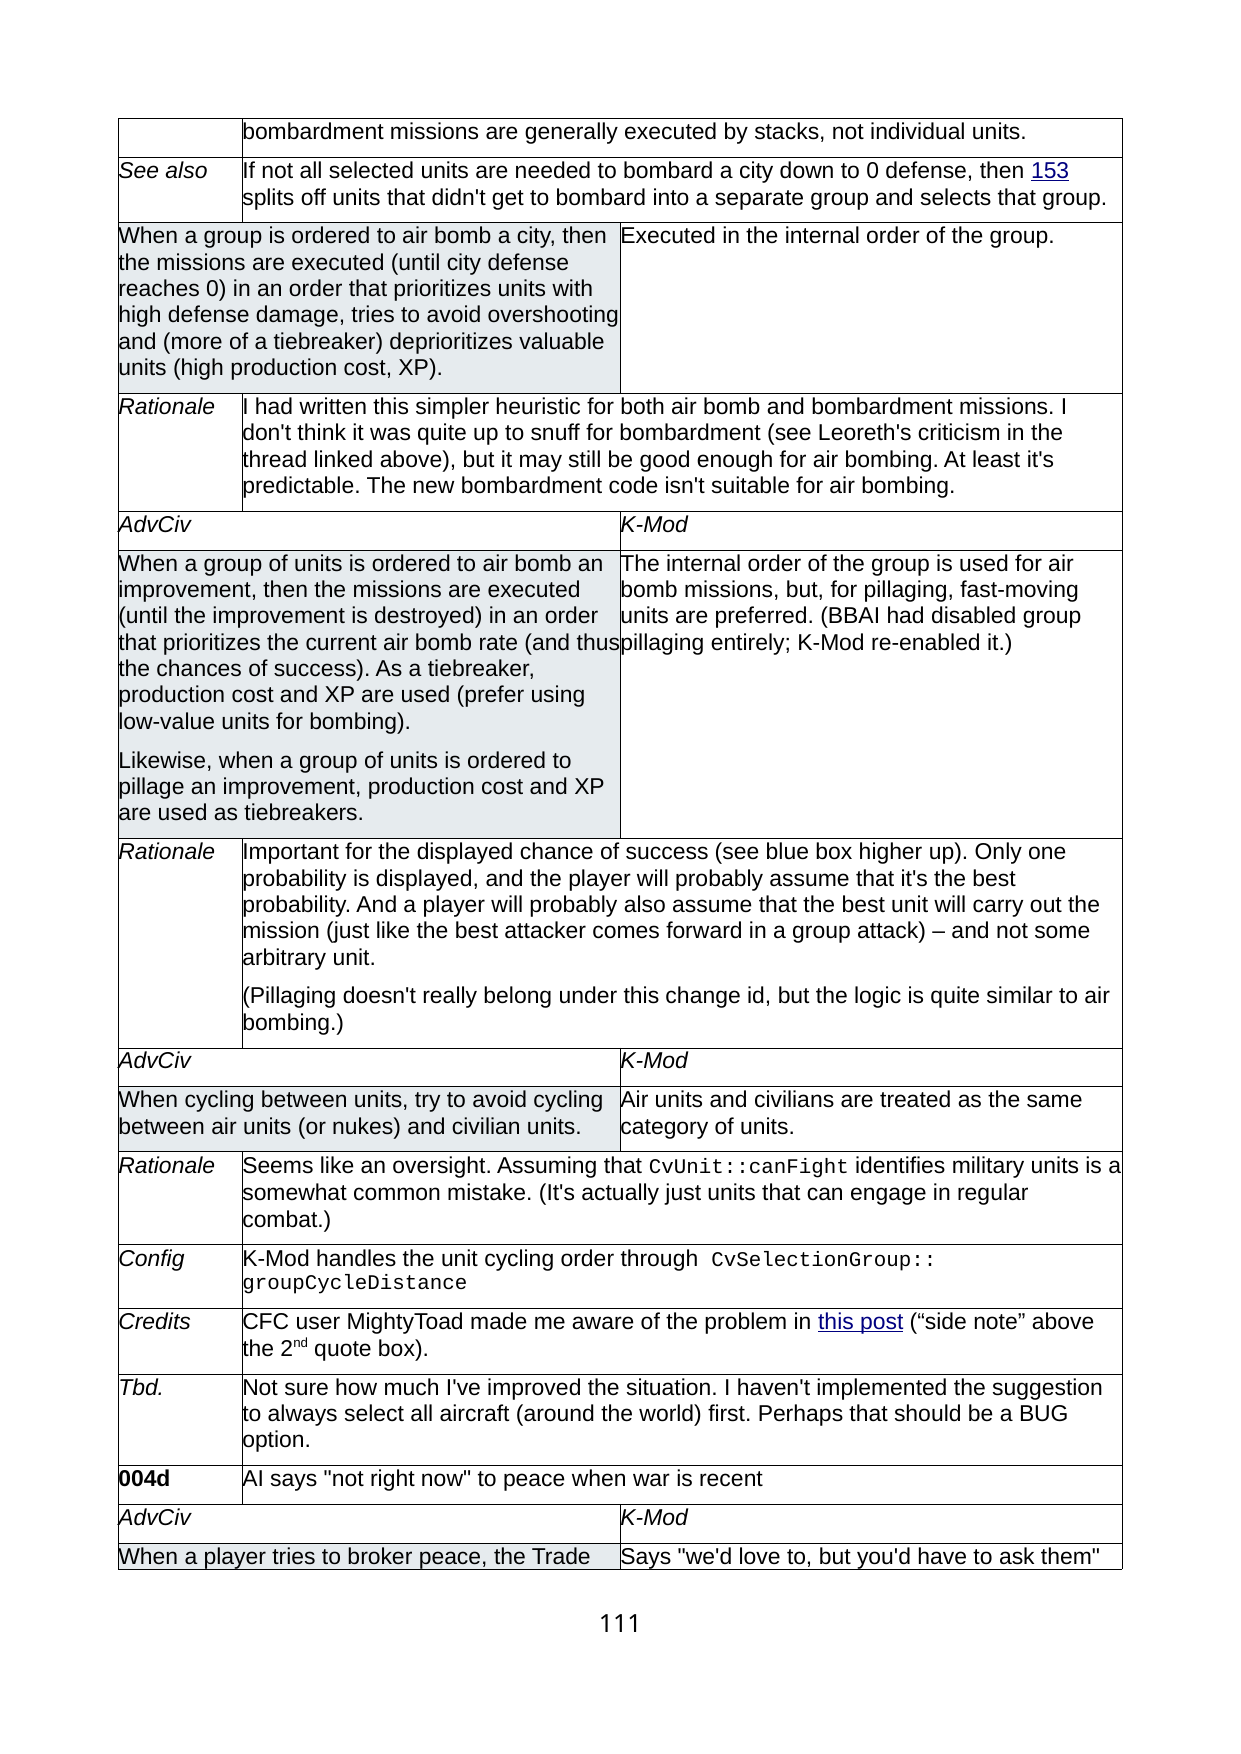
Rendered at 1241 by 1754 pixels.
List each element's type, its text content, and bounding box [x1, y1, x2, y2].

table_cell AdvCiv [119, 512, 620, 549]
table_cell K-Mod [621, 512, 1122, 549]
table_cell I had written this simpler heuristic for both air bomb and bombardment missions. I don't think it was quite up to snuff for bombardment (see Leoreth's criticism in the thread linked above), but it may still be good enough for air bombing. At least it's predictable. The new bombardment code isn't suitable for air bombing. [243, 394, 1122, 511]
table_cell If not all selected units are needed to bombard a city down to 0 defense, then 153 splits off units that didn't get to bombard into a separate group and selects that group. [243, 158, 1122, 222]
table_cell AI says "not right now" to peace when war is recent [243, 1466, 1122, 1504]
table_cell AdvCiv [119, 1049, 620, 1086]
table_cell Rationale [119, 1152, 242, 1244]
table_cell AdvCiv [119, 1505, 620, 1543]
table_cell K-Mod [621, 1049, 1122, 1086]
table_cell See also [119, 158, 242, 222]
table_cell When a group is ordered to air bomb a city, then the missions are executed (until city defense reaches 0) in an order that prioritizes units with high defense damage, tries to avoid overshooting and (more of a tiebreaker) deprioritizes valuable units (high production cost, XP). [119, 223, 620, 393]
table_cell The internal order of the group is used for air bomb missions, but, for pillaging, fast-moving units are preferred. (BBAI had disabled group pillaging entirely; K-Mod re-enabled it.) [621, 551, 1122, 838]
table_cell Seems like an oversight. Assuming that CvUnit::canFight identifies military units is a somewhat common mistake. (It's actually just units that can engage in regular combat.) [243, 1152, 1122, 1244]
table_cell Executed in the internal order of the group. [621, 223, 1122, 393]
table_cell Rationale [119, 394, 242, 511]
table_cell When cycling between units, try to avoid cycling between air units (or nukes) and civilian units. [119, 1087, 620, 1151]
table_cell Says "we'd love to, but you'd have to ask them" [621, 1544, 1122, 1569]
table_cell Tbd. [119, 1375, 242, 1465]
table_cell bombardment missions are generally executed by stacks, not individual units. [243, 119, 1122, 157]
table_cell CFC user MightyToad made me aware of the problem in this post (“side note” above the 2nd quote box). [243, 1309, 1122, 1373]
table_cell K-Mod handles the unit cycling order through CvSelectionGroup:: groupCycleDistance [243, 1245, 1122, 1308]
table_cell [119, 119, 242, 157]
table_cell Important for the displayed chance of success (see blue box higher up). Only one probability is displayed, and the player will probably assume that it's the best probability. And a player will probably also assume that the best unit will carry out the mission (just like the best attacker comes forward in a group attack) – and not some arbitrary unit. (Pillaging doesn't really belong under this change id, but the logic is quite similar to air bombing.) [243, 839, 1122, 1047]
table_cell Config [119, 1245, 242, 1308]
table_cell When a group of units is ordered to air bomb an improvement, then the missions are executed (until the improvement is destroyed) in an order that prioritizes the current air bomb rate (and thus the chances of success). As a tiebreaker, production cost and XP are used (prefer using low-value units for bombing). Likewise, when a group of units is ordered to pillage an improvement, production cost and XP are used as tiebreakers. [119, 551, 620, 838]
table_cell 004d [119, 1466, 242, 1504]
table_cell K-Mod [621, 1505, 1122, 1543]
table_cell When a player tries to broker peace, the Trade [119, 1544, 620, 1569]
table_cell Air units and civilians are treated as the same category of units. [621, 1087, 1122, 1151]
table_cell Rationale [119, 839, 242, 1047]
table_cell Not sure how much I've improved the situation. I haven't implemented the suggestion to always select all aircraft (around the world) first. Perhaps that should be a BUG option. [243, 1375, 1122, 1465]
table_cell Credits [119, 1309, 242, 1373]
